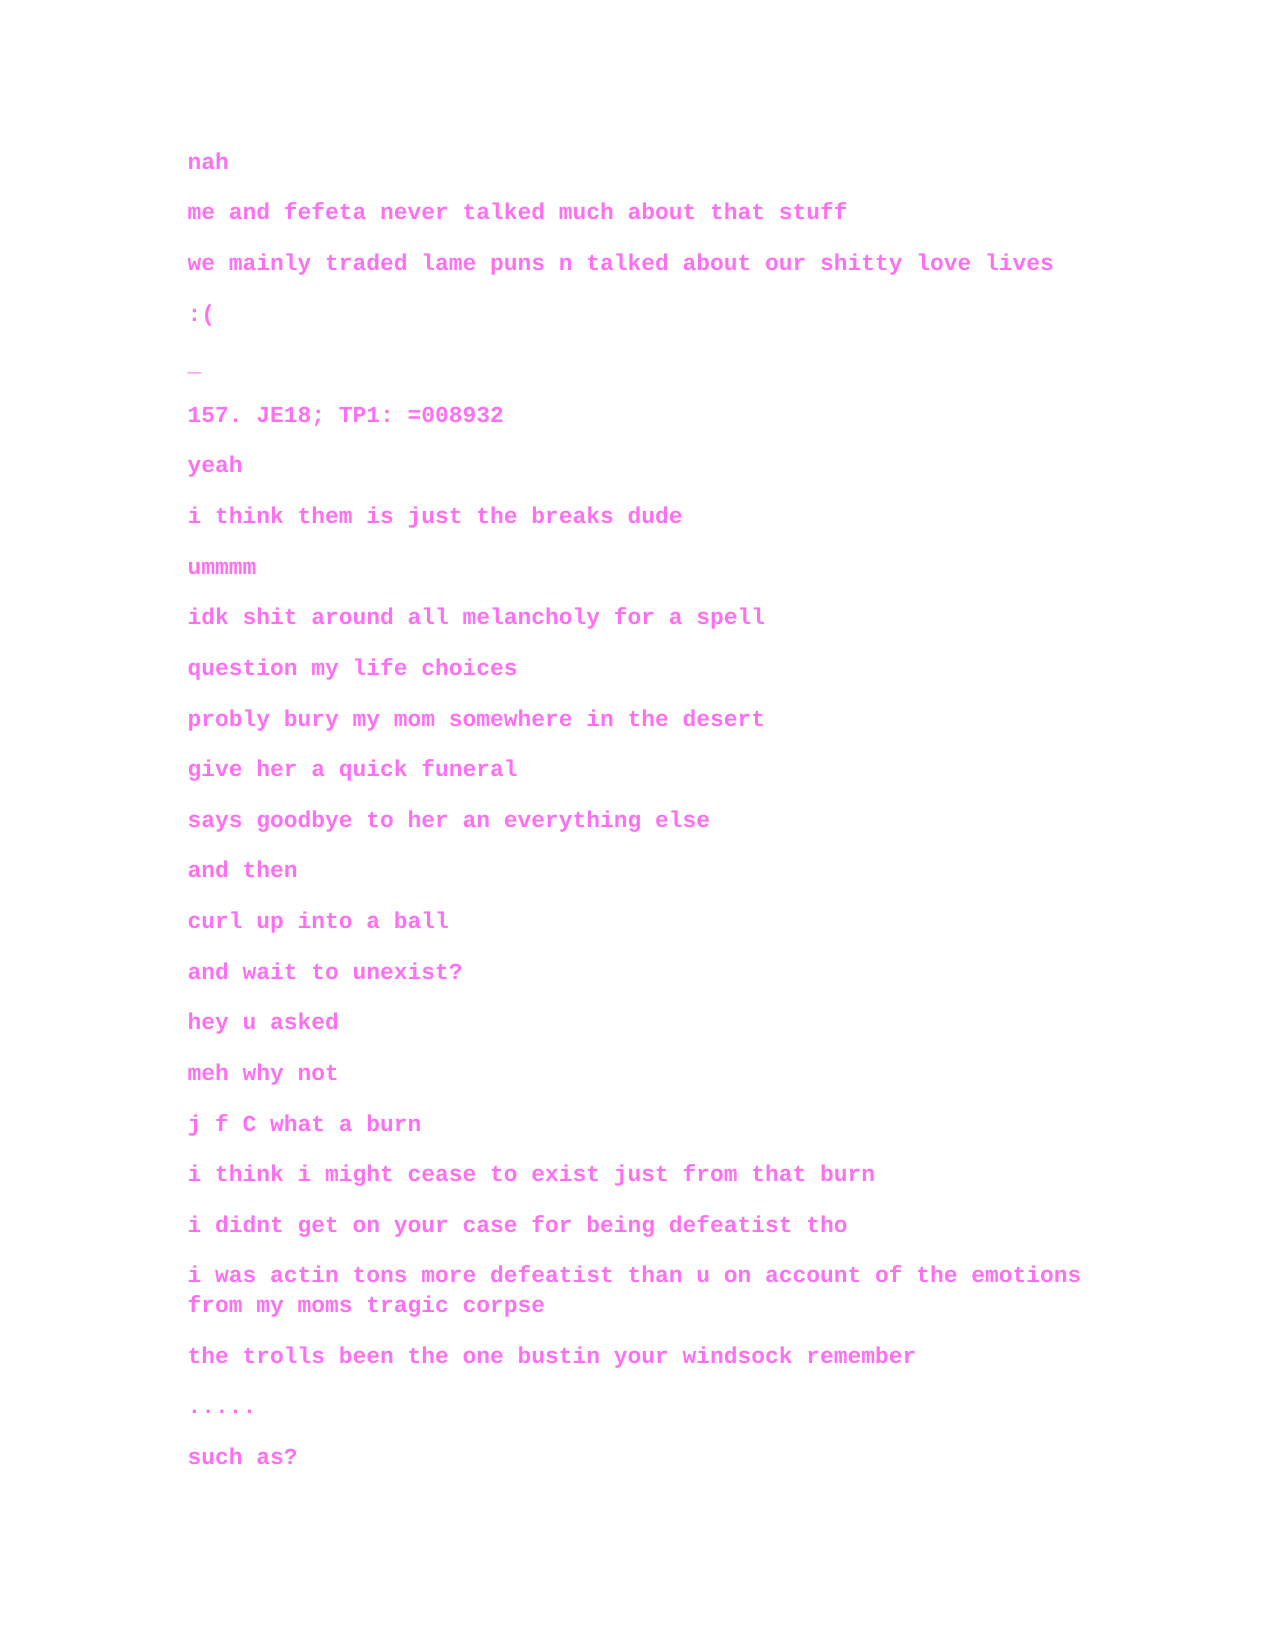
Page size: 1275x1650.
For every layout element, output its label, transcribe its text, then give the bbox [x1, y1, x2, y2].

text such as? [187, 1445, 1087, 1471]
text i was actin tons more defeatist than u on account of the emotions from my moms tragic corpse [187, 1264, 1087, 1319]
text _ [187, 352, 1087, 378]
text 157. JE18; TP1: =008932 [187, 403, 1087, 429]
text give her a quick funeral [187, 757, 1087, 783]
text says goodbye to her an everything else [187, 808, 1087, 834]
text i think i might cease to exist just from that burn [187, 1162, 1087, 1188]
text nah [187, 150, 1087, 176]
text yeah [187, 454, 1087, 480]
text ..... [187, 1395, 1087, 1421]
text :( [187, 302, 1087, 328]
text the trolls been the one bustin your windsock remember [187, 1344, 1087, 1370]
text hey u asked [187, 1011, 1087, 1037]
text i didnt get on your case for being defeatist tho [187, 1213, 1087, 1239]
text meh why not [187, 1061, 1087, 1087]
text and wait to unexist? [187, 960, 1087, 986]
text idk shit around all melancholy for a spell [187, 606, 1087, 632]
text i think them is just the breaks dude [187, 504, 1087, 530]
text me and fefeta never talked much about that stuff [187, 201, 1087, 227]
text and then [187, 859, 1087, 885]
text j f C what a burn [187, 1112, 1087, 1138]
text probly bury my mom somewhere in the desert [187, 707, 1087, 733]
text question my life choices [187, 656, 1087, 682]
text curl up into a ball [187, 909, 1087, 935]
text we mainly traded lame puns n talked about our shitty love lives [187, 251, 1087, 277]
text ummmm [187, 555, 1087, 581]
